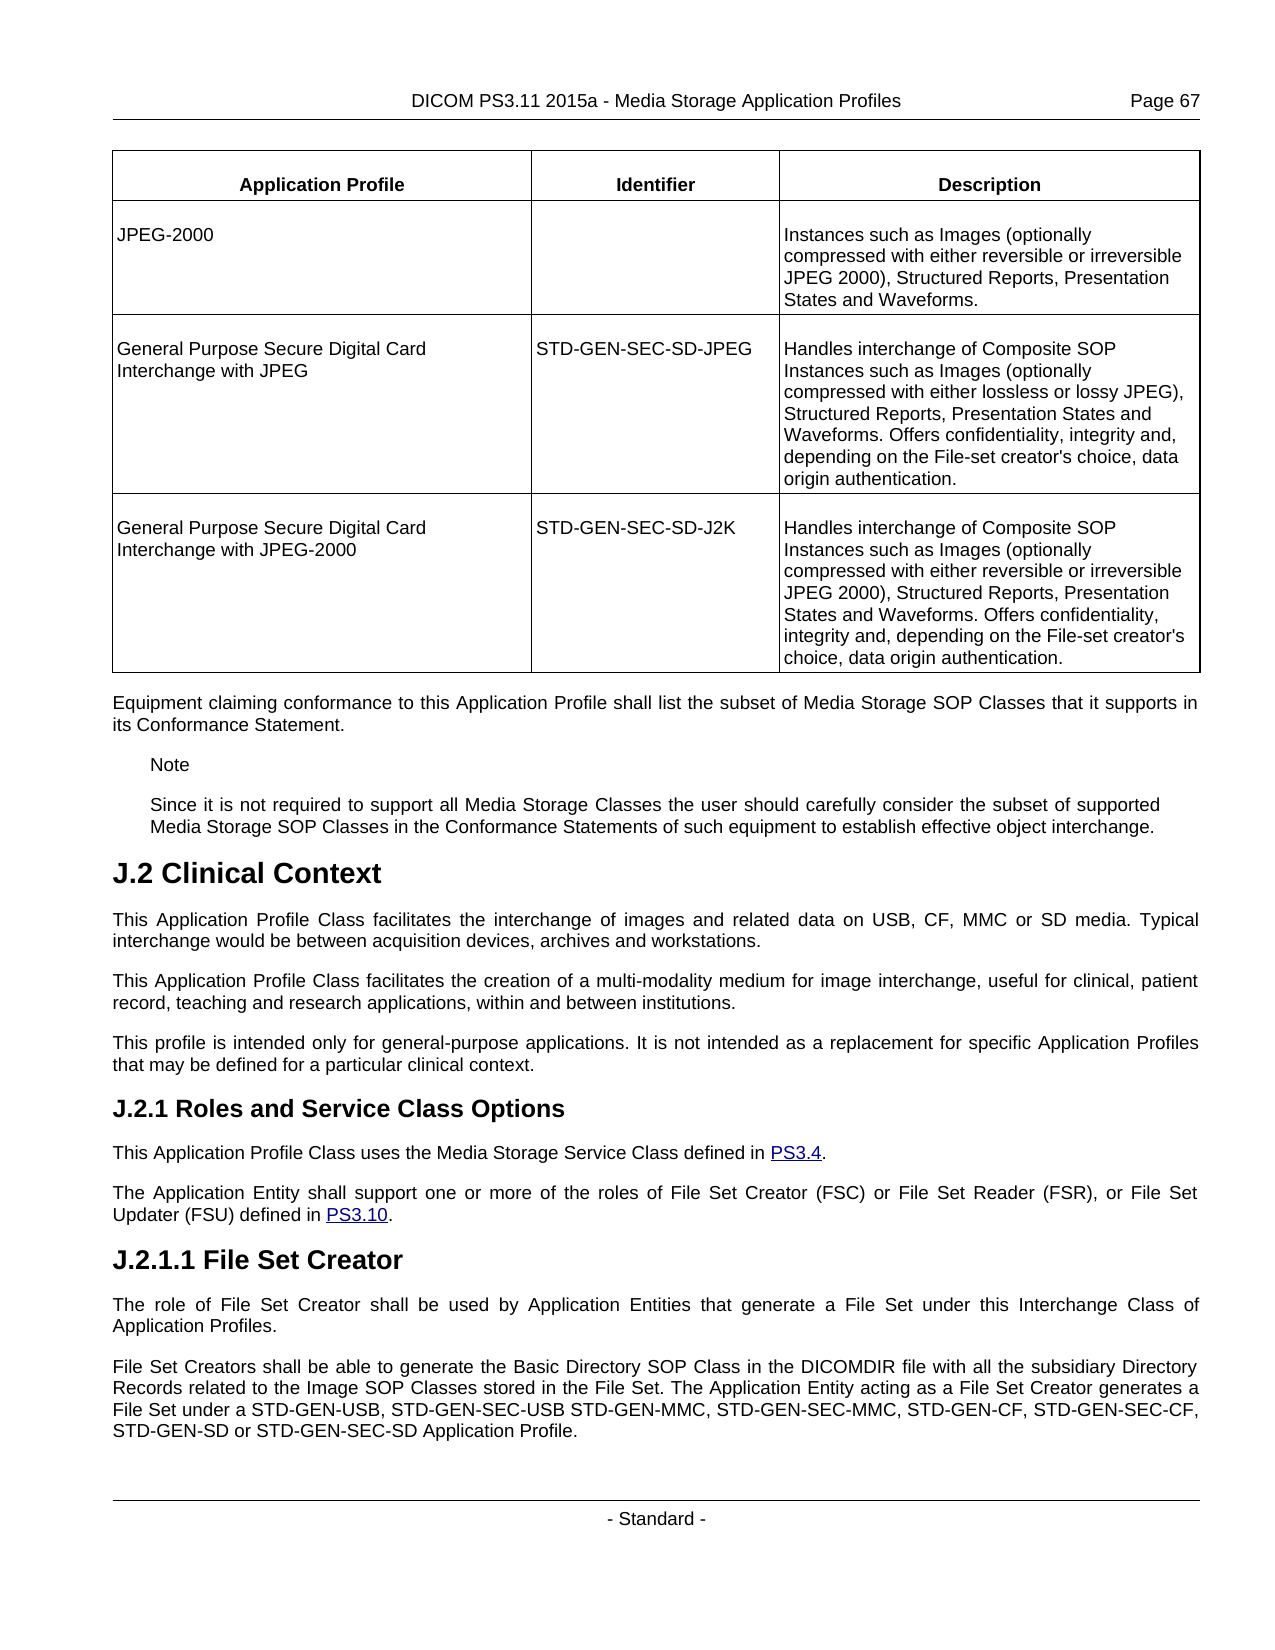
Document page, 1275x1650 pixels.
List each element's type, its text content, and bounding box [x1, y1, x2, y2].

text File Set Creators shall be able to generate the Basic Directory SOP Class in the DICOMDIR file with all the subsidiary Directory Records related to the Image SOP Classes stored in the File Set. The Application Entity acting as a File Set Creator generates a File Set under a STD-GEN-USB, STD-GEN-SEC-USB STD-GEN-MMC, STD-GEN-SEC-MMC, STD-GEN-CF, STD-GEN-SEC-CF, STD-GEN-SD or STD-GEN-SEC-SD Application Profile. [112, 1356, 1200, 1442]
text J.2.1.1 File Set Creator [112, 1244, 1200, 1275]
text The role of File Set Creator shall be used by Application Entities that generate a File Set under this Interchange Class of Application Profiles. [112, 1294, 1200, 1337]
table_cell General Purpose Secure Digital Card Interchange with JPEG-2000 [113, 494, 531, 672]
text J.2.1 Roles and Service Class Options [112, 1094, 1200, 1123]
table_header Identifier [532, 151, 779, 200]
table_cell Instances such as Images (optionally compressed with either reversible or irreversible JPEG 2000), Structured Reports, Presentation States and Waveforms. [780, 201, 1199, 314]
table_cell General Purpose Secure Digital Card Interchange with JPEG [113, 315, 531, 493]
text Note [150, 754, 1162, 775]
text This Application Profile Class uses the Media Storage Service Class defined in PS3.4. [112, 1141, 1200, 1163]
table_cell Handles interchange of Composite SOP Instances such as Images (optionally compressed with either lossless or lossy JPEG), Structured Reports, Presentation States and Waveforms. Offers confidentiality, integrity and, depending on the File-set creator's choice, data origin authentication. [780, 315, 1199, 493]
table_cell STD-GEN-SEC-SD-JPEG [532, 315, 779, 493]
text This Application Profile Class facilitates the interchange of images and related data on USB, CF, MMC or SD media. Typical interchange would be between acquisition devices, archives and workstations. [112, 908, 1200, 951]
text The Application Entity shall support one or more of the roles of File Set Creator (FSC) or File Set Reader (FSR), or File Set Updater (FSU) defined in PS3.10. [112, 1182, 1200, 1225]
text Since it is not required to support all Media Storage Classes the user should carefully consider the subset of supported Media Storage SOP Classes in the Conformance Statements of such equipment to establish effective object interchange. [150, 794, 1162, 837]
text This profile is intended only for general-purpose applications. It is not intended as a replacement for specific Application Profiles that may be defined for a particular clinical context. [112, 1032, 1200, 1075]
table_cell JPEG-2000 [113, 201, 531, 314]
text Equipment claiming conformance to this Application Profile shall list the subset of Media Storage SOP Classes that it supports in its Conformance Statement. [112, 692, 1200, 735]
text J.2 Clinical Context [112, 856, 1200, 889]
table_header Application Profile [113, 151, 531, 200]
table_cell STD-GEN-SEC-SD-J2K [532, 494, 779, 672]
text This Application Profile Class facilitates the creation of a multi-modality medium for image interchange, useful for clinical, patient record, teaching and research applications, within and between institutions. [112, 970, 1200, 1013]
table_header Description [780, 151, 1199, 200]
table_cell [532, 201, 779, 314]
table_cell Handles interchange of Composite SOP Instances such as Images (optionally compressed with either reversible or irreversible JPEG 2000), Structured Reports, Presentation States and Waveforms. Offers confidentiality, integrity and, depending on the File-set creator's choice, data origin authentication. [780, 494, 1199, 672]
